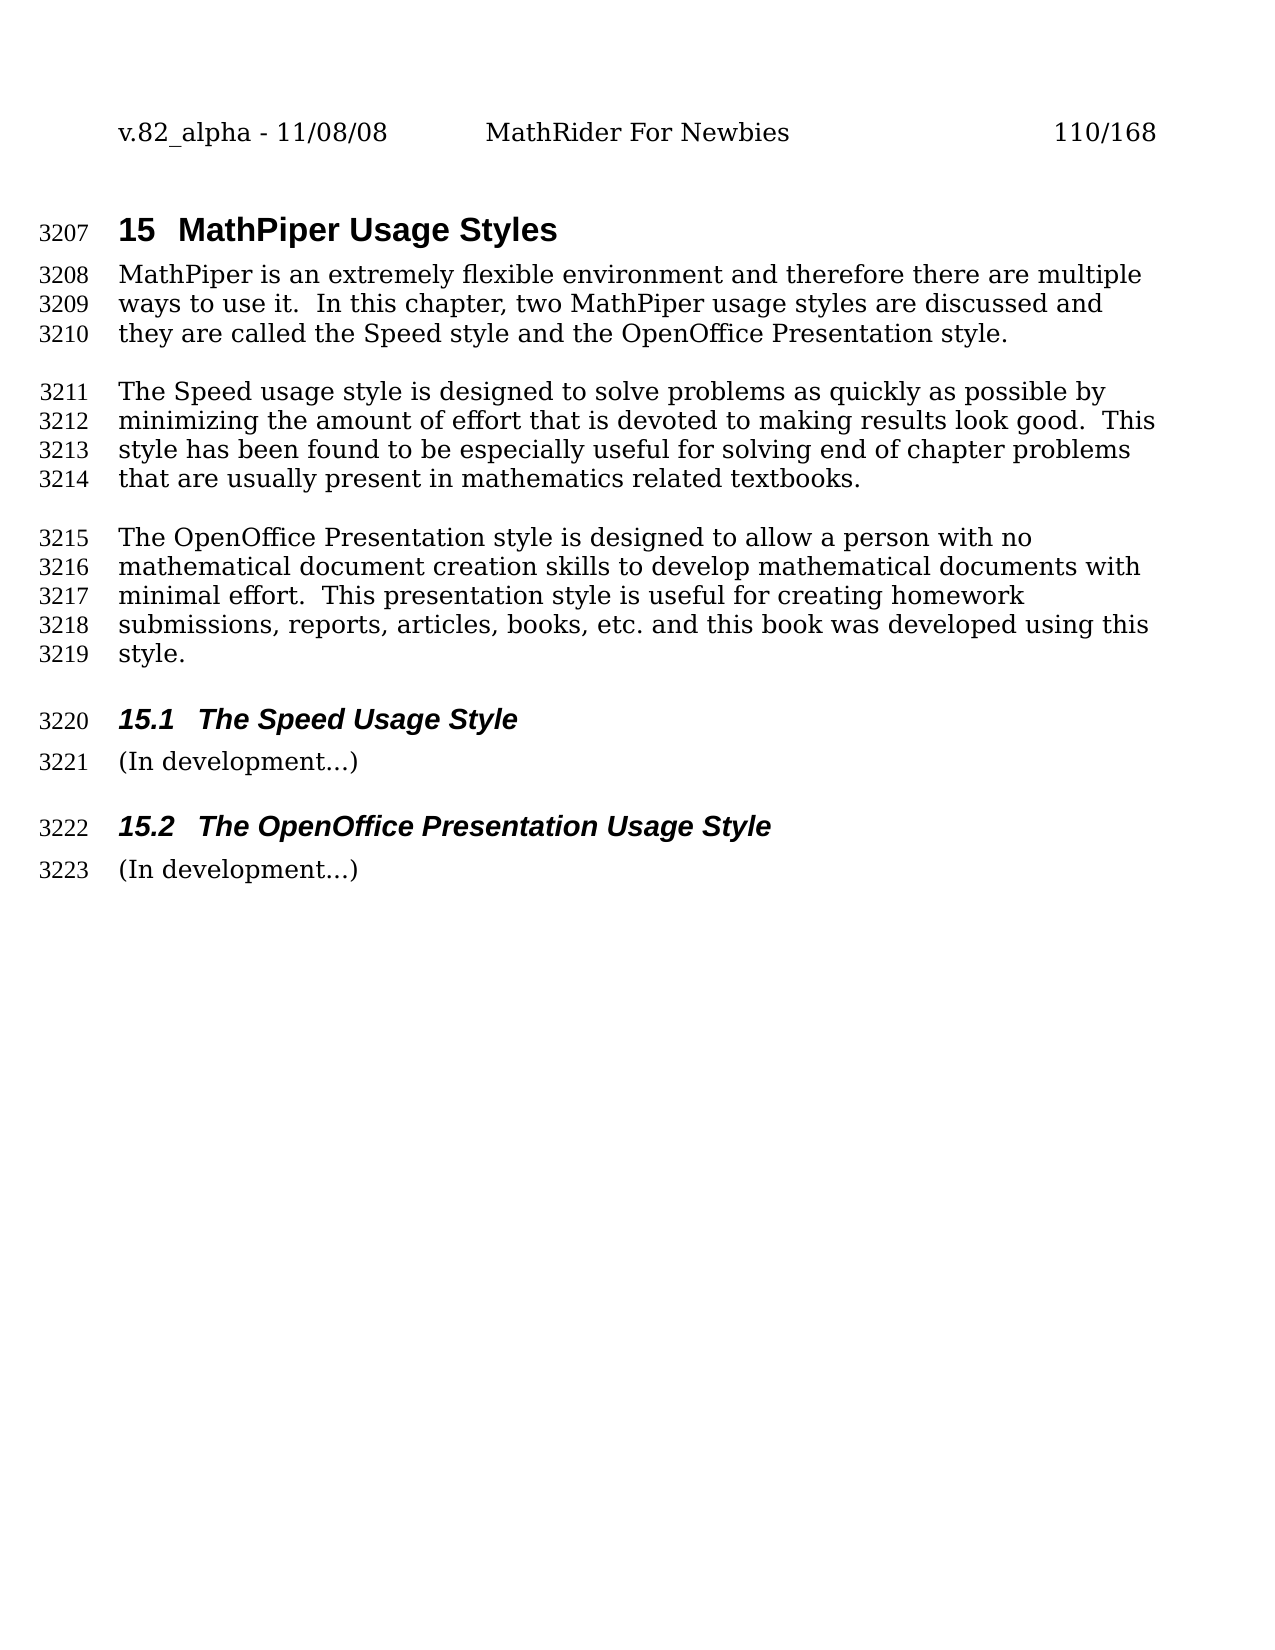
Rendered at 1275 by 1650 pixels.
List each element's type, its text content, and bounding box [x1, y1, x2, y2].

text The OpenOffice Presentation style is designed to allow a person with no mathematical document creation skills to develop mathematical documents with minimal effort. This presentation style is useful for creating homework submissions, reports, articles, books, etc. and this book was developed using this style. [118, 523, 1157, 669]
subtitle MathPiper Usage Styles [118, 210, 1157, 248]
text (In development...) [118, 747, 1157, 776]
text (In development...) [118, 855, 1157, 884]
subtitle The Speed Usage Style [118, 702, 1157, 735]
text MathPiper is an extremely flexible environment and therefore there are multiple ways to use it. In this chapter, two MathPiper usage styles are discussed and they are called the Speed style and the OpenOffice Presentation style. [118, 260, 1157, 348]
subtitle The OpenOffice Presentation Usage Style [118, 809, 1157, 843]
text The Speed usage style is designed to solve problems as quickly as possible by minimizing the amount of effort that is devoted to making results look good. This style has been found to be especially useful for solving end of chapter problems that are usually present in mathematics related textbooks. [118, 377, 1157, 494]
